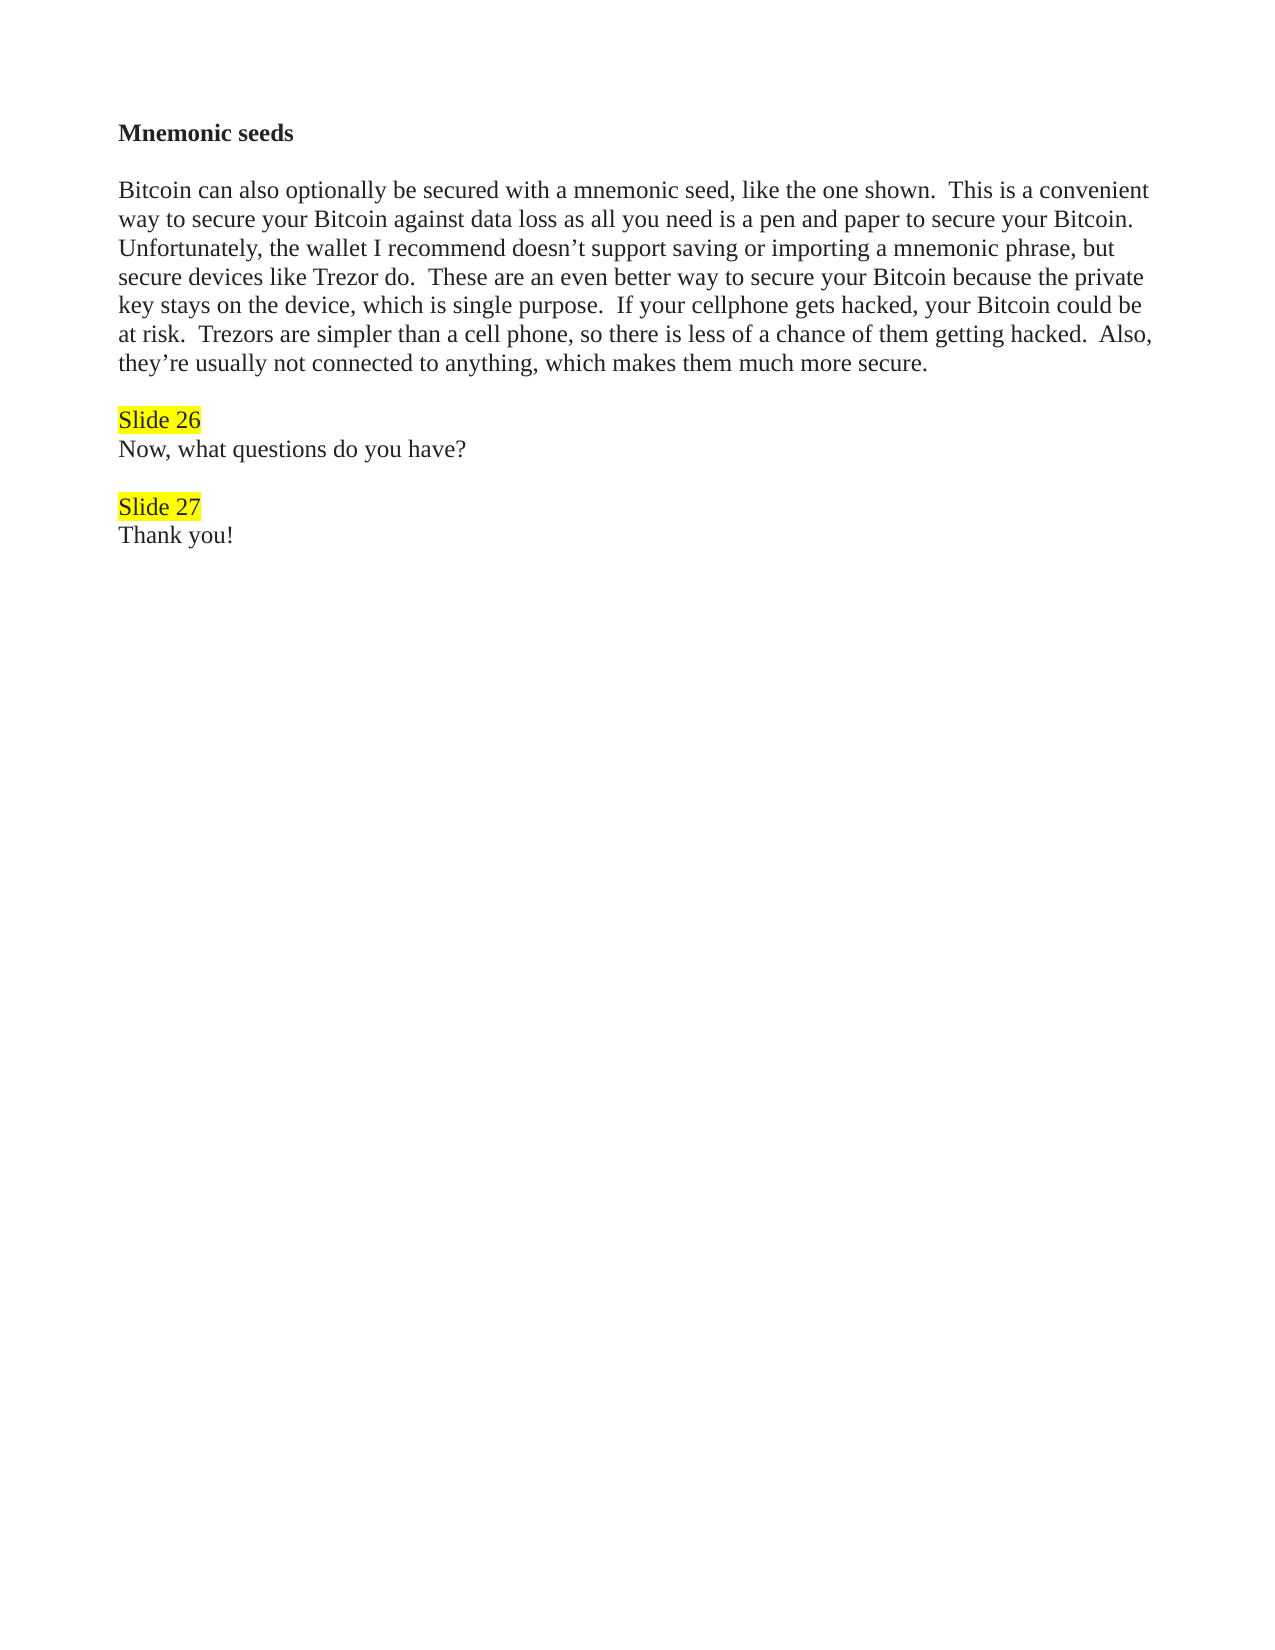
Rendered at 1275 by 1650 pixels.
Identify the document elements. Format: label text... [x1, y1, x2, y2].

text Thank you! [118, 521, 1157, 549]
text Mnemonic seeds [118, 118, 1157, 147]
list Slide 26 [118, 406, 1157, 434]
list Slide 27 [118, 492, 1157, 521]
text Bitcoin can also optionally be secured with a mnemonic seed, like the one shown. This is a convenient way to secure your Bitcoin against data loss as all you need is a pen and paper to secure your Bitcoin. Unfortunately, the wallet I recommend doesn’t support saving or importing a mnemonic phrase, but secure devices like Trezor do. These are an even better way to secure your Bitcoin because the private key stays on the device, which is single purpose. If your cellphone gets hacked, your Bitcoin could be at risk. Trezors are simpler than a cell phone, so there is less of a chance of them getting hacked. Also, they’re usually not connected to anything, which makes them much more secure. [118, 176, 1157, 377]
text Now, what questions do you have? [118, 434, 1157, 463]
